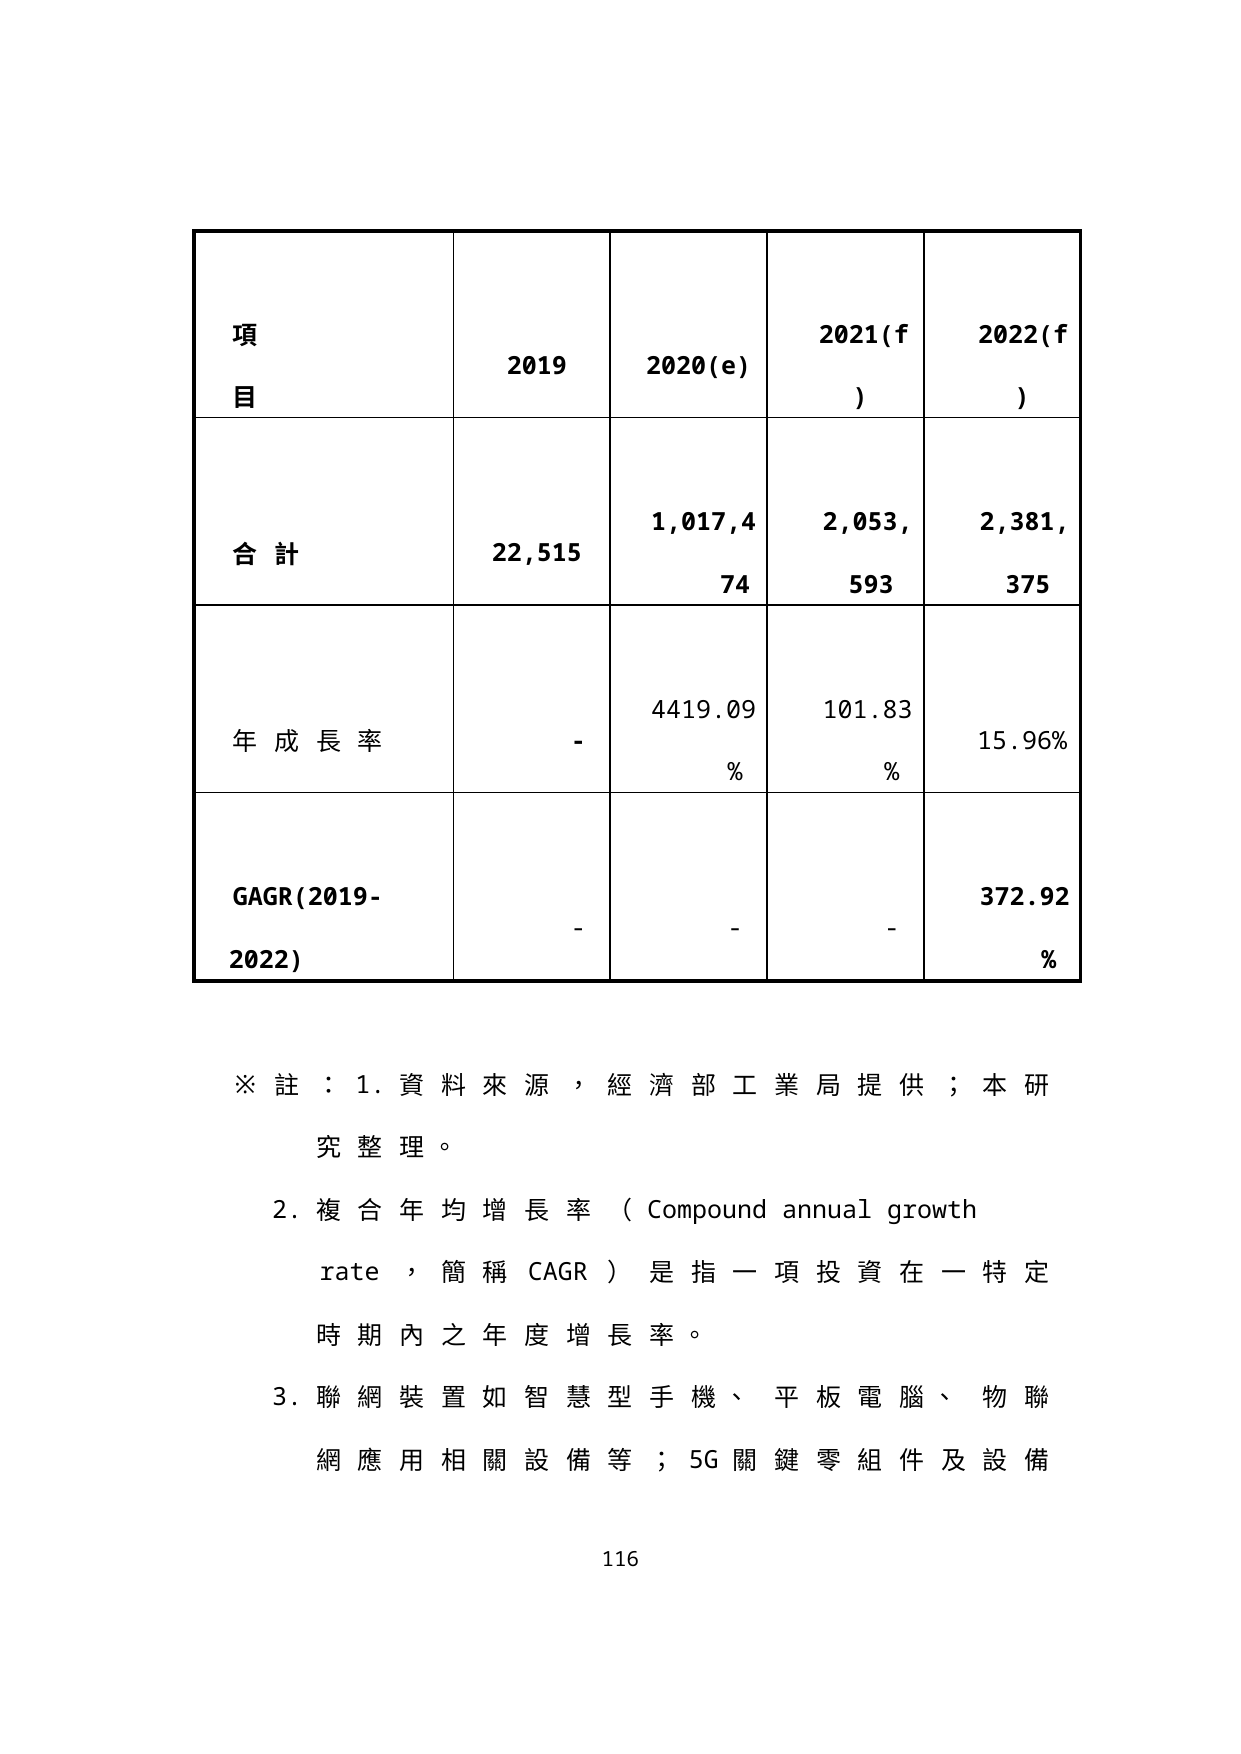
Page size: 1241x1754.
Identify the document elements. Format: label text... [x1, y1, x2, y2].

text 2.複合年均增長率（Compound annual growth rate，簡稱CAGR）是指一項投資在一特定時期內之年度增長率。 [259, 1167, 1060, 1354]
table_cell 年成長率 [196, 606, 453, 792]
table_header 2021(f) [768, 233, 923, 417]
table_cell - [611, 793, 766, 979]
table_cell 2,381,375 [925, 418, 1079, 604]
table_cell GAGR(2019-2022) [196, 793, 453, 979]
text ※註：1.資料來源，經濟部工業局提供；本研究整理。 [185, 1042, 1058, 1167]
text 3.聯網裝置如智慧型手機、平板電腦、物聯網應用相關設備等；5G關鍵零組件及設備 [259, 1354, 1060, 1479]
table_cell 4419.09% [611, 606, 766, 792]
table_cell 101.83% [768, 606, 923, 792]
table_cell - [454, 793, 609, 979]
table_header 2020(e) [611, 233, 766, 417]
table_header 2019 [454, 233, 609, 417]
table_cell 2,053,593 [768, 418, 923, 604]
table_cell - [454, 606, 609, 792]
table_cell 372.92% [925, 793, 1079, 979]
table_cell 合計 [196, 418, 453, 604]
table_cell 22,515 [454, 418, 609, 604]
table_header 項 目 [196, 233, 453, 417]
table_cell 15.96% [925, 606, 1079, 792]
table_cell 1,017,474 [611, 418, 766, 604]
table_header 2022(f) [925, 233, 1079, 417]
table_cell - [768, 793, 923, 979]
